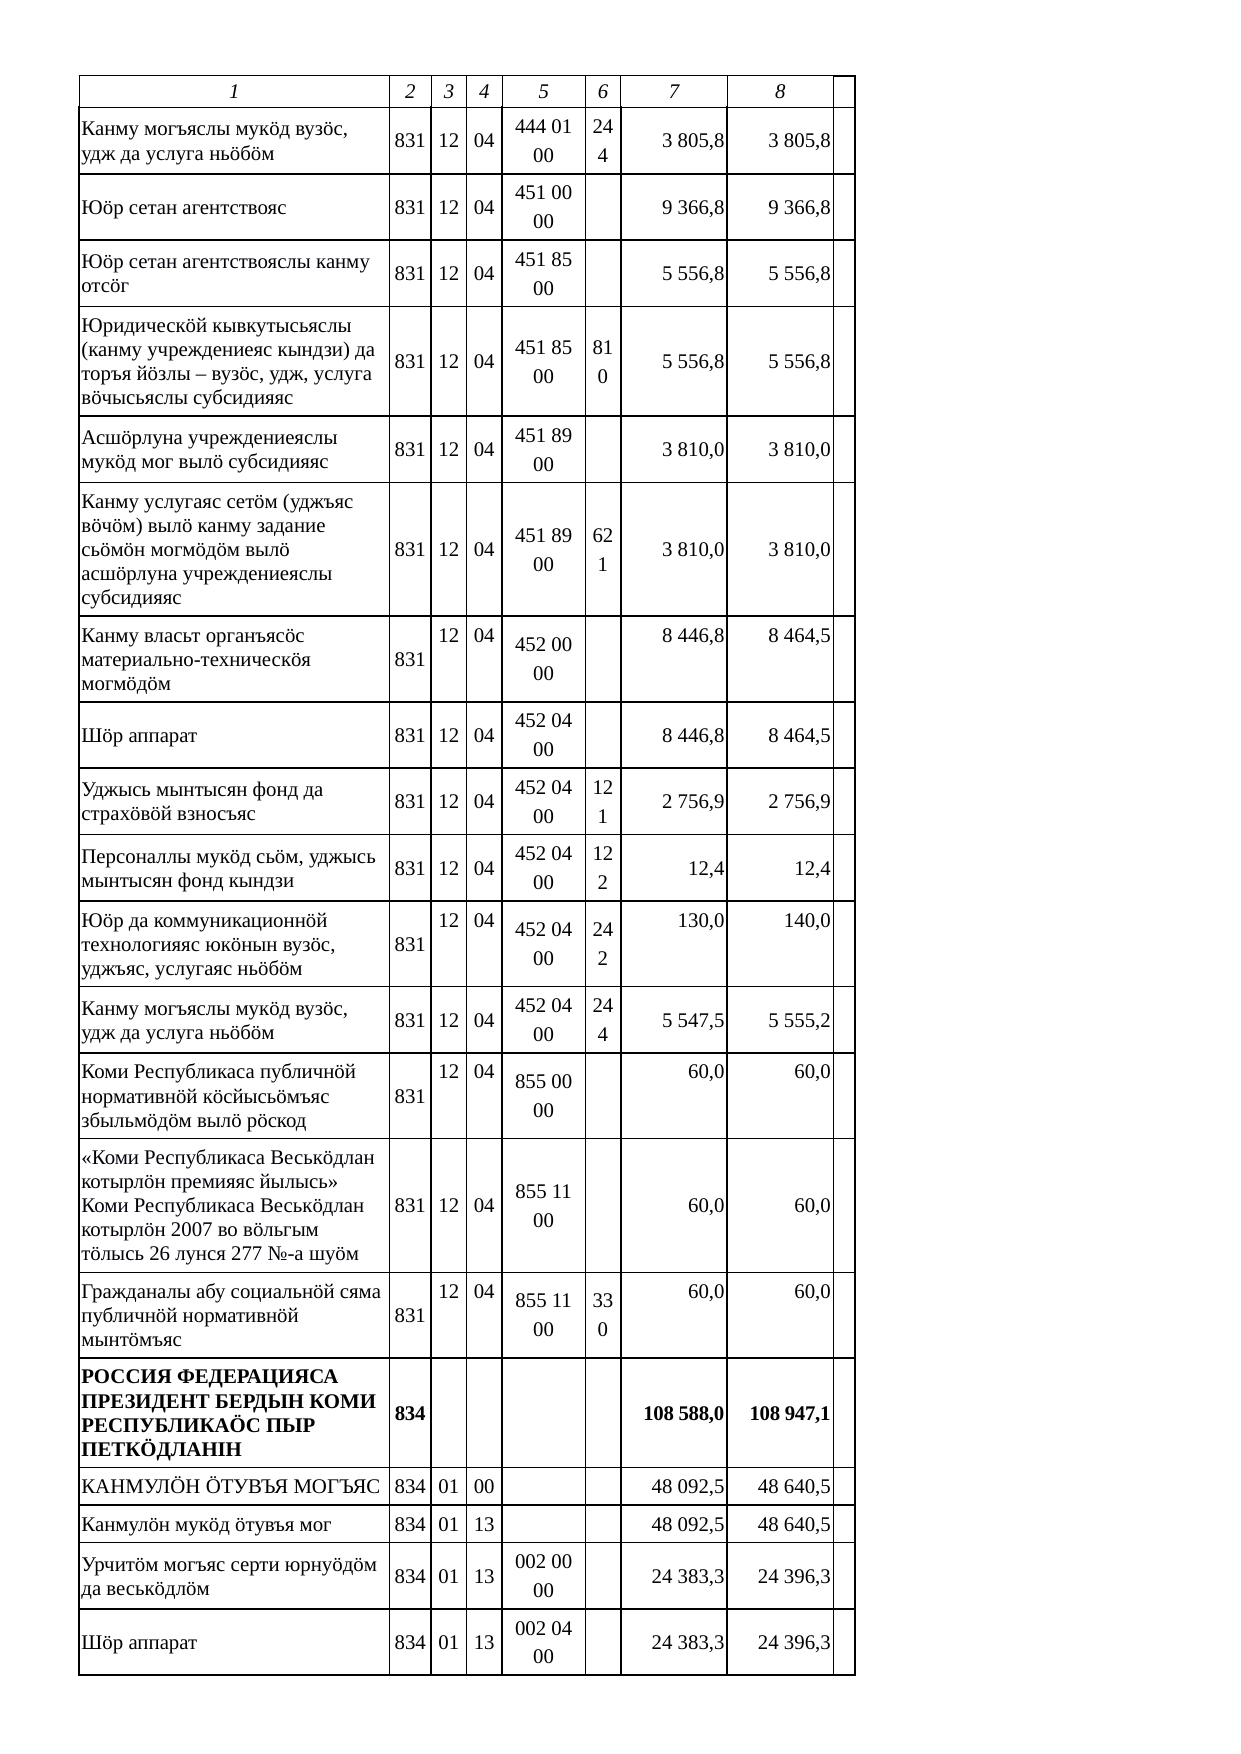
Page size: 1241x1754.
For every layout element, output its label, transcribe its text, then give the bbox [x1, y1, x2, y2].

table_cell 831 [390, 1139, 430, 1271]
table_cell 04 [467, 307, 501, 415]
table_cell 831 [390, 241, 430, 306]
table_cell 451 89 00 [503, 483, 585, 615]
table_cell 5 555,2 [728, 987, 833, 1052]
table_cell РОССИЯ ФЕДЕРАЦИЯСА ПРЕЗИДЕНТ БЕРДЫН КОМИ РЕСПУБЛИКАӦС ПЫР ПЕТКӦДЛАНIН [80, 1359, 389, 1467]
table_cell 12 [432, 175, 466, 239]
table_cell 002 00 00 [503, 1543, 585, 1608]
table_cell [586, 175, 620, 239]
table_cell Юӧр сетан агентствояс [80, 175, 389, 239]
table_cell [834, 835, 854, 900]
table_cell 444 01 00 [503, 108, 585, 173]
table_cell 12 [432, 241, 466, 306]
table_cell 12 [432, 987, 466, 1052]
table_cell [834, 1506, 854, 1542]
table_cell Канму могъяслы мукӧд вузӧс, удж да услуга ньӧбӧм [80, 987, 389, 1052]
table_cell 12 [432, 417, 466, 482]
table_cell [834, 417, 854, 482]
table_cell 5 556,8 [728, 307, 833, 415]
table_cell 834 [390, 1468, 430, 1504]
table_cell [834, 1139, 854, 1271]
table_cell 452 04 00 [503, 987, 585, 1052]
table_cell [834, 483, 854, 615]
table_cell 855 11 00 [503, 1139, 585, 1271]
table_cell [834, 175, 854, 239]
table_cell 48 092,5 [622, 1506, 726, 1542]
table_cell 8 464,5 [728, 617, 833, 701]
table_cell 01 [432, 1506, 466, 1542]
table_cell [834, 703, 854, 767]
table_cell 60,0 [622, 1139, 726, 1271]
table_cell [834, 1468, 854, 1504]
table_cell Коми Республикаса публичнӧй нормативнӧй кӧсйысьӧмъяс збыльмӧдӧм вылӧ рӧскод [80, 1054, 389, 1138]
table_cell 01 [432, 1468, 466, 1504]
table_cell [503, 1468, 585, 1504]
table_cell 01 [432, 1610, 466, 1674]
table_cell [586, 617, 620, 701]
table_cell 3 810,0 [728, 483, 833, 615]
table_cell 48 640,5 [728, 1468, 833, 1504]
table_cell 12 [432, 483, 466, 615]
table_cell 3 810,0 [622, 483, 726, 615]
table_cell 04 [467, 902, 501, 986]
table_header 5 [503, 76, 585, 106]
table_cell 452 04 00 [503, 902, 585, 986]
table_cell 12 [432, 703, 466, 767]
table_cell 5 556,8 [728, 241, 833, 306]
table_cell Канмулӧн мукӧд ӧтувъя мог [80, 1506, 389, 1542]
table_cell 9 366,8 [622, 175, 726, 239]
table_cell 244 [586, 108, 620, 173]
table_cell 24 396,3 [728, 1610, 833, 1674]
table_header 2 [390, 76, 431, 106]
table_cell Канму услугаяс сетӧм (уджъяс вӧчӧм) вылӧ канму задание сьӧмӧн могмӧдӧм вылӧ асшӧрлуна учреждениеяслы субсидияяс [80, 483, 389, 615]
table_cell [834, 1359, 854, 1467]
table_cell [834, 617, 854, 701]
table_cell 244 [586, 987, 620, 1052]
table_cell 242 [586, 902, 620, 986]
table_cell [586, 703, 620, 767]
table_cell 831 [390, 1054, 430, 1138]
table_header [834, 77, 854, 106]
table_cell Юридическӧй кывкутысьяслы (канму учреждениеяс кындзи) да торъя йӧзлы – вузӧс, удж, услуга вӧчысьяслы субсидияяс [80, 307, 389, 415]
table_cell 04 [467, 1273, 501, 1357]
table_cell [586, 417, 620, 482]
table_cell 831 [390, 108, 430, 173]
table_cell 12,4 [728, 835, 833, 900]
table_cell 12 [432, 1273, 466, 1357]
table_cell 8 464,5 [728, 703, 833, 767]
table_cell 12 [432, 902, 466, 986]
table_cell 04 [467, 835, 501, 900]
table_cell 3 805,8 [622, 108, 726, 173]
table_cell [834, 241, 854, 306]
table_cell 00 [467, 1468, 501, 1504]
table_cell 60,0 [728, 1273, 833, 1357]
table_cell 831 [390, 835, 430, 900]
table_cell 13 [467, 1610, 501, 1674]
table_cell [834, 1273, 854, 1357]
table_cell 140,0 [728, 902, 833, 986]
table_cell 12 [432, 1054, 466, 1138]
table_cell 5 547,5 [622, 987, 726, 1052]
table_cell 121 [586, 769, 620, 834]
table_cell 831 [390, 987, 430, 1052]
table_cell 04 [467, 483, 501, 615]
table_cell 831 [390, 703, 430, 767]
table_cell 24 383,3 [622, 1610, 726, 1674]
table_cell 452 04 00 [503, 769, 585, 834]
table_cell 831 [390, 1273, 430, 1357]
table_header 8 [728, 76, 833, 106]
table_cell 04 [467, 769, 501, 834]
table_cell 12 [432, 108, 466, 173]
table_cell 834 [390, 1543, 430, 1608]
table_cell [834, 307, 854, 415]
table_cell КАНМУЛӦН ӦТУВЪЯ МОГЪЯС [80, 1468, 389, 1504]
table_cell 01 [432, 1543, 466, 1608]
table_cell 108 947,1 [728, 1359, 833, 1467]
table_cell 12 [432, 307, 466, 415]
table_cell Уджысь мынтысян фонд да страхӧвӧй взносъяс [80, 769, 389, 834]
table_cell 831 [390, 483, 430, 615]
table_cell 12,4 [622, 835, 726, 900]
table_cell [586, 1359, 620, 1467]
table_cell 04 [467, 417, 501, 482]
table_cell 451 89 00 [503, 417, 585, 482]
table_cell [586, 1468, 620, 1504]
table_cell 12 [432, 769, 466, 834]
table_cell 452 04 00 [503, 703, 585, 767]
table_cell Асшӧрлуна учреждениеяслы мукӧд мог вылӧ субсидияяс [80, 417, 389, 482]
table_cell 5 556,8 [622, 307, 726, 415]
table_cell [586, 1543, 620, 1608]
table_cell 834 [390, 1610, 430, 1674]
table_cell 831 [390, 902, 430, 986]
table_cell 9 366,8 [728, 175, 833, 239]
table_cell [467, 1359, 501, 1467]
table_cell 831 [390, 175, 430, 239]
table_cell 810 [586, 307, 620, 415]
table_cell 621 [586, 483, 620, 615]
table_cell 3 810,0 [622, 417, 726, 482]
table_cell 24 396,3 [728, 1543, 833, 1608]
table_cell 04 [467, 175, 501, 239]
table_cell 451 85 00 [503, 241, 585, 306]
table_cell [834, 987, 854, 1052]
table_cell 04 [467, 617, 501, 701]
table_cell 13 [467, 1506, 501, 1542]
table_cell 04 [467, 241, 501, 306]
table_cell Шӧр аппарат [80, 1610, 389, 1674]
table_cell 2 756,9 [622, 769, 726, 834]
table_header 4 [467, 76, 502, 106]
table_cell 122 [586, 835, 620, 900]
table_cell [503, 1506, 585, 1542]
table_cell 452 00 00 [503, 617, 585, 701]
table_cell [834, 108, 854, 173]
table_cell 04 [467, 1054, 501, 1138]
table_cell 60,0 [728, 1054, 833, 1138]
table_cell Шӧр аппарат [80, 703, 389, 767]
table_cell 834 [390, 1359, 430, 1467]
table_cell 60,0 [622, 1273, 726, 1357]
table_cell [834, 902, 854, 986]
table_cell [586, 1610, 620, 1674]
table_cell 13 [467, 1543, 501, 1608]
table_cell 002 04 00 [503, 1610, 585, 1674]
table_cell Канму могъяслы мукӧд вузӧс, удж да услуга ньӧбӧм [80, 108, 389, 173]
table_cell 108 588,0 [622, 1359, 726, 1467]
table_cell [432, 1359, 466, 1467]
table_cell [586, 241, 620, 306]
table_cell 04 [467, 703, 501, 767]
table_cell 5 556,8 [622, 241, 726, 306]
table_cell 3 805,8 [728, 108, 833, 173]
table_cell 831 [390, 307, 430, 415]
table_cell 452 04 00 [503, 835, 585, 900]
table_cell 8 446,8 [622, 617, 726, 701]
table_cell 855 00 00 [503, 1054, 585, 1138]
table_cell 8 446,8 [622, 703, 726, 767]
table_cell [834, 1543, 854, 1608]
table_cell 855 11 00 [503, 1273, 585, 1357]
table_cell [834, 1054, 854, 1138]
table_cell 04 [467, 108, 501, 173]
table_cell 2 756,9 [728, 769, 833, 834]
table_cell [586, 1054, 620, 1138]
table_cell 04 [467, 987, 501, 1052]
table_header 6 [586, 76, 620, 106]
table_cell 12 [432, 617, 466, 701]
table_cell 3 810,0 [728, 417, 833, 482]
table_cell Канму власьт органъясӧс материально-техническӧя могмӧдӧм [80, 617, 389, 701]
table_cell 451 00 00 [503, 175, 585, 239]
table_cell 451 85 00 [503, 307, 585, 415]
table_cell Юӧр да коммуникационнӧй технологияяс юкӧнын вузӧс, уджъяс, услугаяс ньӧбӧм [80, 902, 389, 986]
table_cell 24 383,3 [622, 1543, 726, 1608]
table_cell Юӧр сетан агентствояслы канму отсӧг [80, 241, 389, 306]
table_cell [586, 1506, 620, 1542]
table_cell 834 [390, 1506, 430, 1542]
table_cell 831 [390, 617, 430, 701]
table_header 3 [432, 76, 466, 106]
table_cell 48 092,5 [622, 1468, 726, 1504]
table_cell «Коми Республикаса Веськӧдлан котырлӧн премияяс йылысь» Коми Республикаса Веськӧдлан котырлӧн 2007 во вӧльгым тӧлысь 26 лунся 277 №-а шуӧм [80, 1139, 389, 1271]
table_cell 130,0 [622, 902, 726, 986]
table_cell 831 [390, 769, 430, 834]
table_cell 12 [432, 835, 466, 900]
table_cell 330 [586, 1273, 620, 1357]
table_cell 60,0 [728, 1139, 833, 1271]
table_cell 48 640,5 [728, 1506, 833, 1542]
table_cell Урчитӧм могъяс серти юрнуӧдӧм да веськӧдлӧм [80, 1543, 389, 1608]
table_cell Гражданалы абу социальнӧй сяма публичнӧй нормативнӧй мынтӧмъяс [80, 1273, 389, 1357]
table_cell 60,0 [622, 1054, 726, 1138]
table_cell [503, 1359, 585, 1467]
table_cell [586, 1139, 620, 1271]
table_cell 831 [390, 417, 430, 482]
table_cell 04 [467, 1139, 501, 1271]
table_header 1 [80, 76, 389, 106]
table_cell [834, 1610, 854, 1674]
table_cell Персоналлы мукӧд сьӧм, уджысь мынтысян фонд кындзи [80, 835, 389, 900]
table_cell 12 [432, 1139, 466, 1271]
table_header 7 [621, 76, 727, 106]
table_cell [834, 769, 854, 834]
